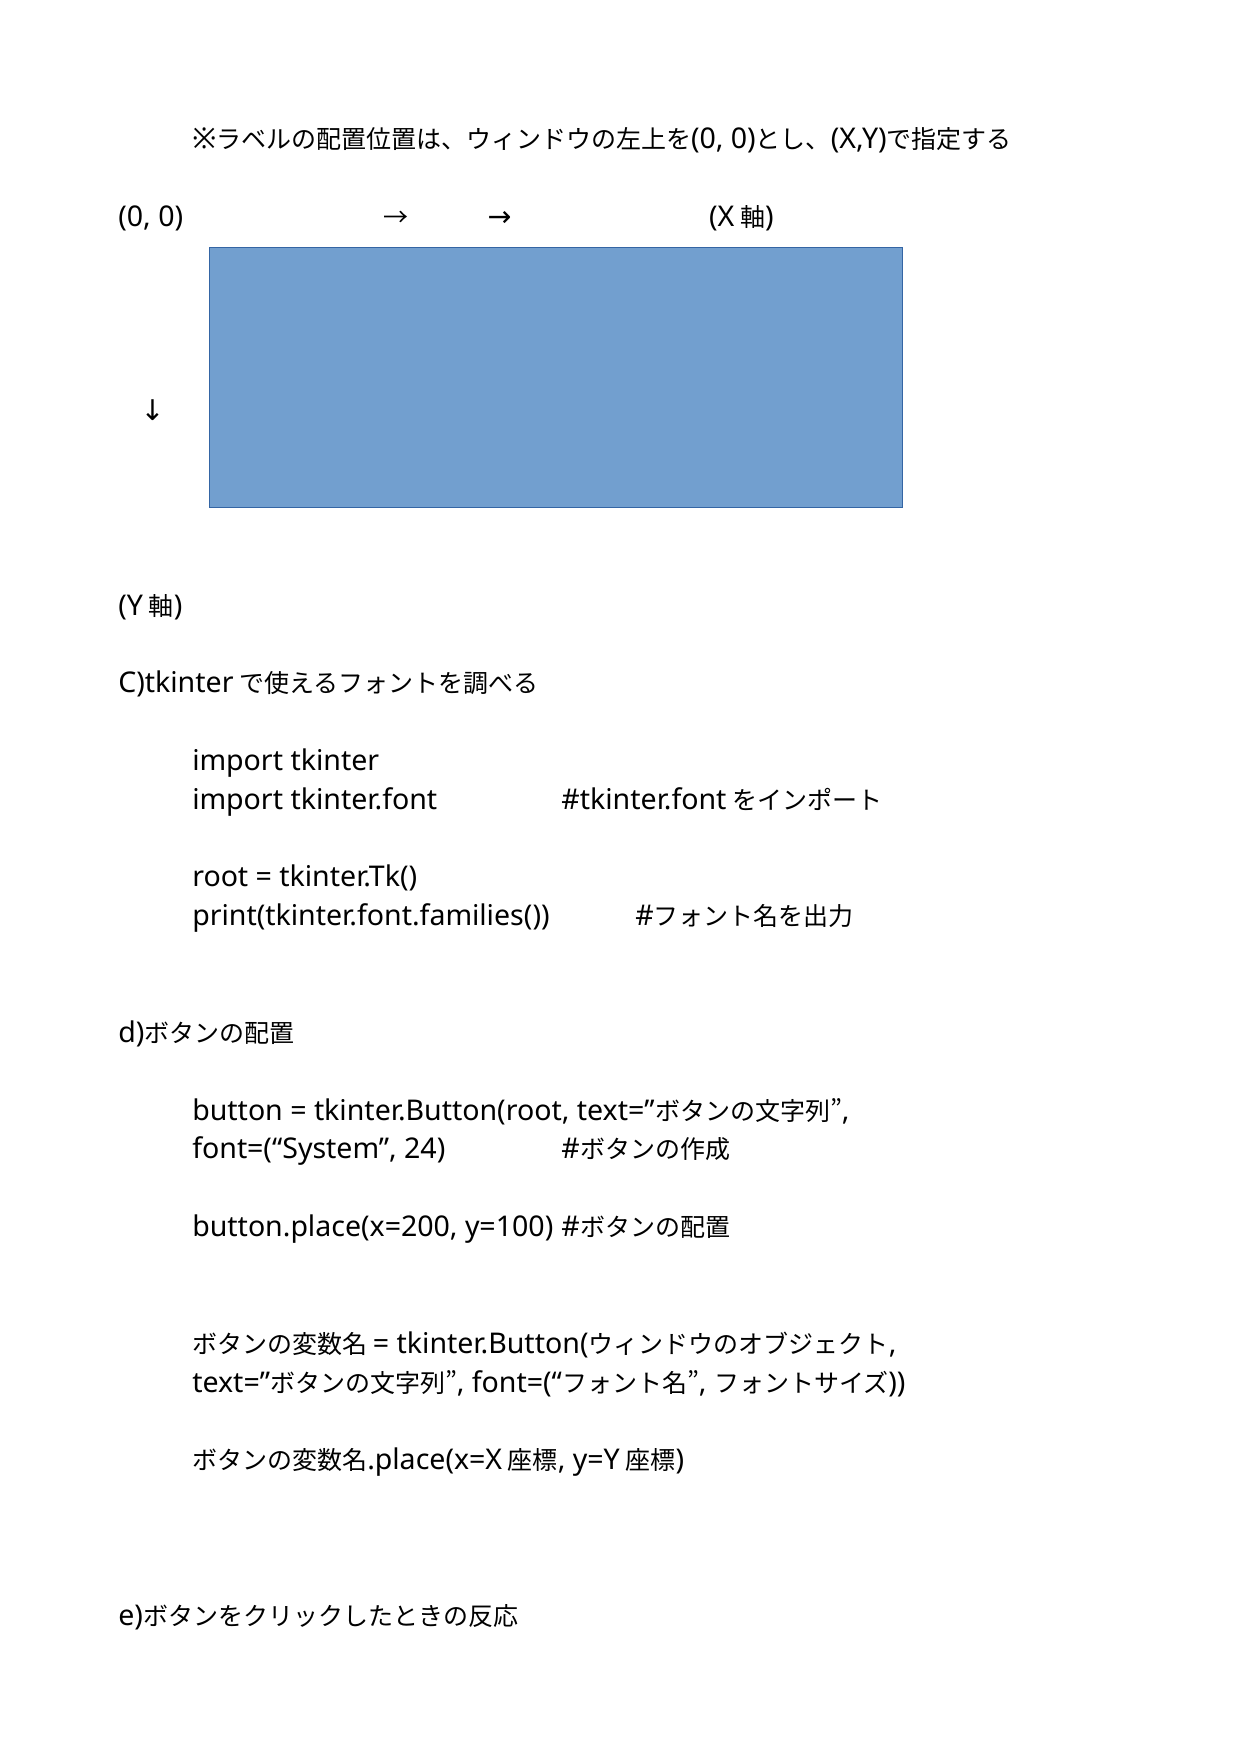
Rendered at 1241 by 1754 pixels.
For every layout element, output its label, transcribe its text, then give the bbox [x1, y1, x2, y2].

text text=”ボタンの文字列”, font=(“フォント名”, フォントサイズ)) [118, 1361, 1122, 1400]
text d)ボタンの配置 [118, 1012, 1122, 1051]
text import tkinter.font #tkinter.fontをインポート [118, 779, 1122, 817]
text [903, 390, 1122, 429]
text (0, 0) → → (X軸) [118, 196, 1122, 235]
text button.place(x=200, y=100) #ボタンの配置 [118, 1206, 1122, 1245]
text ボタンの変数名 = tkinter.Button(ウィンドウのオブジェクト, [118, 1323, 1122, 1361]
text root = tkinter.Tk() [118, 856, 1122, 895]
text import tkinter [118, 740, 1122, 779]
text (Y軸) [118, 584, 1122, 623]
text button = tkinter.Button(root, text=”ボタンの文字列”, [118, 1089, 1122, 1128]
text ※ラベルの配置位置は、ウィンドウの左上を(0, 0)とし、(X,Y)で指定する [118, 118, 1122, 157]
text ボタンの変数名.place(x=X座標, y=Y座標) [118, 1439, 1122, 1478]
text ↓ [118, 390, 209, 429]
text font=(“System”, 24) #ボタンの作成 [118, 1128, 1122, 1167]
text e)ボタンをクリックしたときの反応 [118, 1594, 1122, 1633]
text C)tkinterで使えるフォントを調べる [118, 662, 1122, 701]
text print(tkinter.font.families()) #フォント名を出力 [118, 895, 1122, 934]
